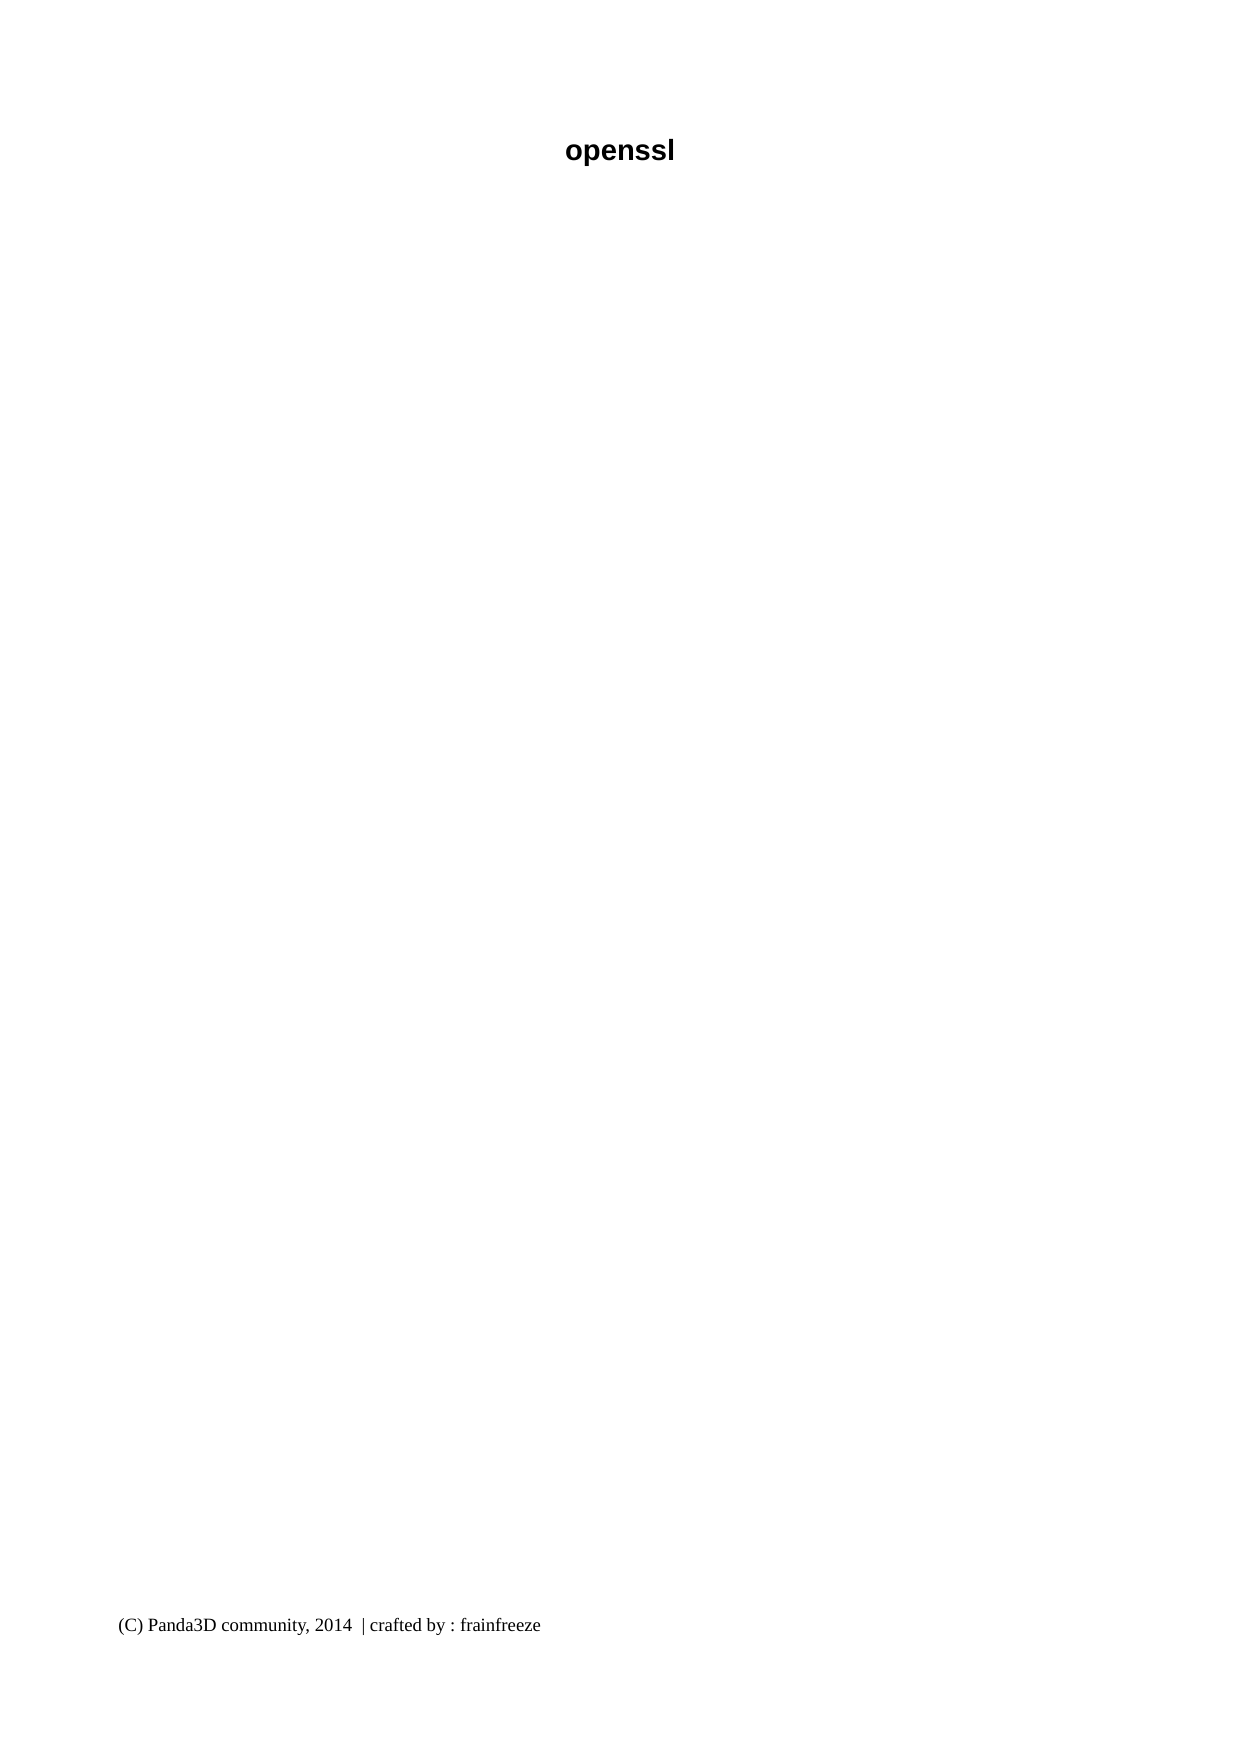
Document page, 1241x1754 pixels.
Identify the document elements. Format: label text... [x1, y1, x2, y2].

subtitle openssl [118, 133, 1122, 166]
